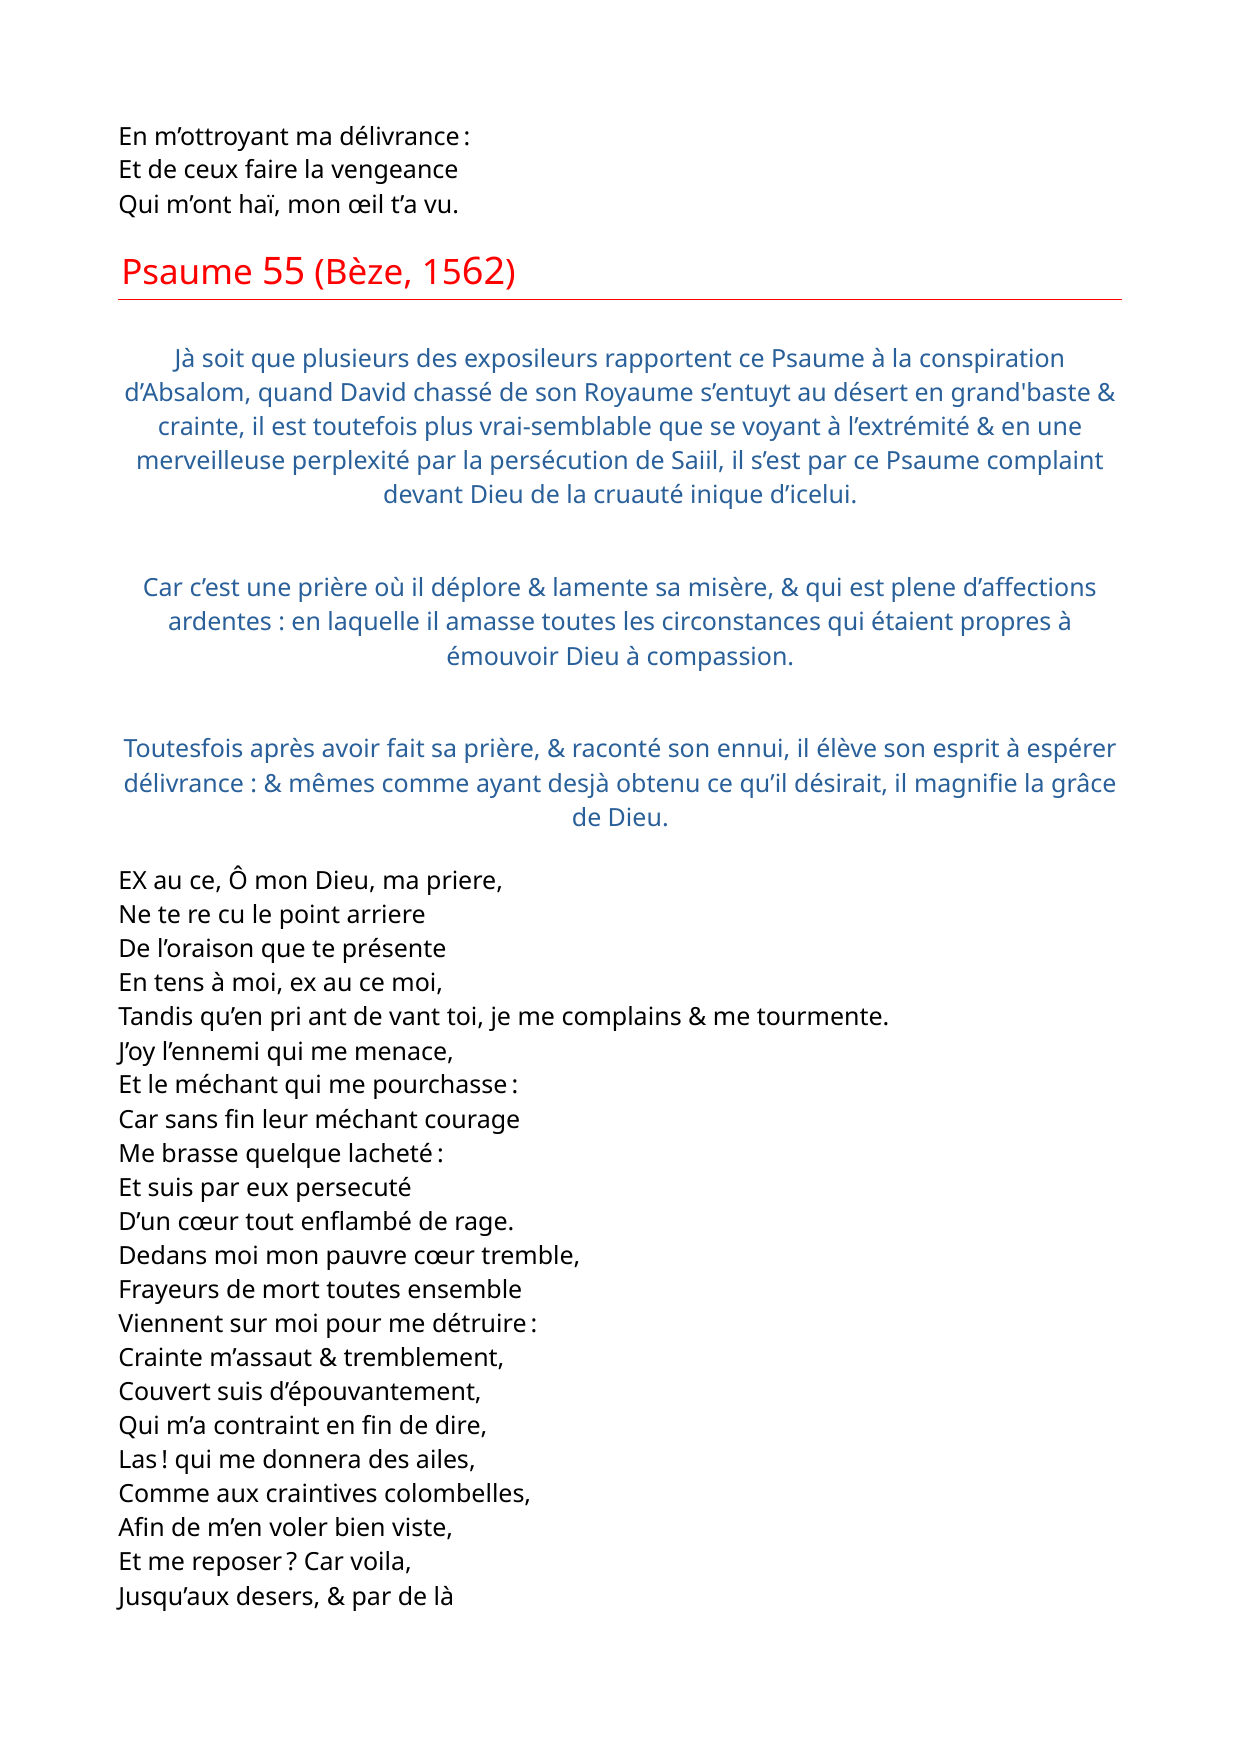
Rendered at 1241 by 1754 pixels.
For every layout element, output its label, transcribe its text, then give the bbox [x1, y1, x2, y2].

text D’un cœur tout enflambé de rage. [118, 1203, 1122, 1237]
text J’oy l’ennemi qui me menace, [118, 1033, 1122, 1067]
text Jà soit que plusieurs des exposileurs rapportent ce Psaume à la conspiration d’Absalom, quand David chassé de son Royaume s’entuyt au désert en grand'baste & crainte, il est toutefois plus vrai-semblable que se voyant à l’extrémité & en une merveilleuse perplexité par la persécution de Saiil, il s’est par ce Psaume complaint devant Dieu de la cruauté inique d’icelui. [118, 341, 1122, 511]
text Jusqu’aux desers, & par de là [118, 1578, 1122, 1612]
text Crainte m’assaut & tremblement, [118, 1340, 1122, 1374]
text Toutesfois après avoir fait sa prière, & raconté son ennui, il élève son esprit à espérer délivrance : & mêmes comme ayant desjà obtenu ce qu’il désirait, il magnifie la grâce de Dieu. [118, 731, 1122, 833]
text Me brasse quelque lacheté : [118, 1135, 1122, 1169]
text Et de ceux faire la vengeance [118, 152, 1122, 186]
text Comme aux craintives colombelles, [118, 1476, 1122, 1510]
text Frayeurs de mort toutes ensemble [118, 1272, 1122, 1306]
text Car c’est une prière où il déplore & lamente sa misère, & qui est plene d’affections ardentes : en laquelle il amasse toutes les circonstances qui étaient propres à émouvoir Dieu à compassion. [118, 570, 1122, 672]
text Tandis qu’en pri ant de vant toi, je me complains & me tourmente. [118, 999, 1122, 1033]
text Dedans moi mon pauvre cœur tremble, [118, 1237, 1122, 1272]
text Et me reposer ? Car voila, [118, 1544, 1122, 1578]
text Couvert suis d’épouvantement, [118, 1374, 1122, 1408]
text En m’ottroyant ma délivrance : [118, 118, 1122, 152]
text EX au ce, Ô mon Dieu, ma priere, [118, 863, 1122, 897]
text Et suis par eux persecuté [118, 1169, 1122, 1203]
text De l’oraison que te présente [118, 931, 1122, 965]
subtitle Psaume 55 (Bèze, 1562) [118, 241, 1122, 299]
text Qui m’a contraint en fin de dire, [118, 1408, 1122, 1442]
text Las ! qui me donnera des ailes, [118, 1442, 1122, 1476]
text Qui m’ont haï, mon œil t’a vu. [118, 186, 1122, 220]
text Car sans fin leur méchant courage [118, 1101, 1122, 1135]
text En tens à moi, ex au ce moi, [118, 965, 1122, 999]
text Ne te re cu le point arriere [118, 897, 1122, 931]
text Et le méchant qui me pourchasse : [118, 1067, 1122, 1101]
text Viennent sur moi pour me détruire : [118, 1306, 1122, 1340]
text Afin de m’en voler bien viste, [118, 1510, 1122, 1544]
